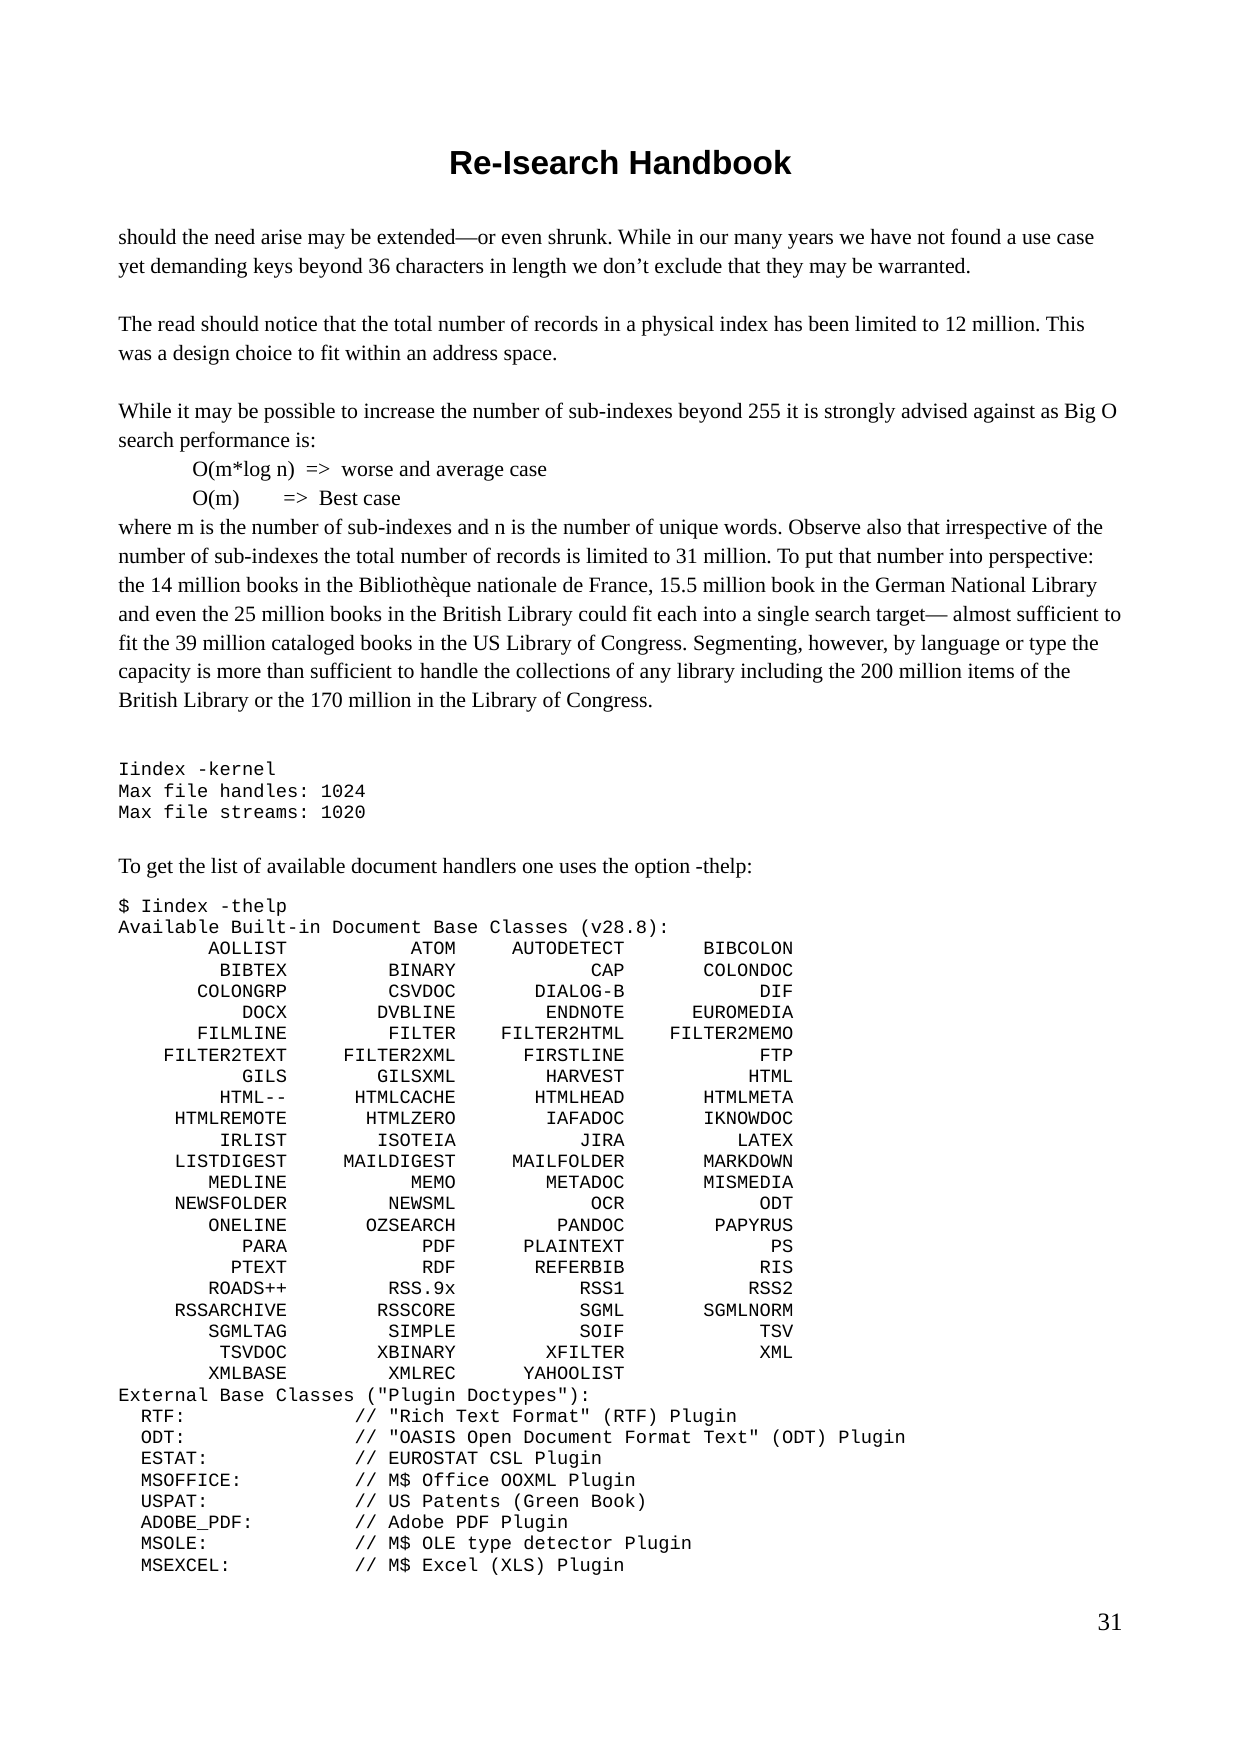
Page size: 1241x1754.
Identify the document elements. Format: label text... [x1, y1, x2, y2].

text O(m) => Best case [118, 485, 1122, 510]
text RTF: // "Rich Text Format" (RTF) Plugin [118, 1407, 1122, 1428]
text FILTER2TEXT FILTER2XML FIRSTLINE FTP [118, 1045, 1122, 1067]
text MSOFFICE: // M$ Office OOXML Plugin [118, 1470, 1122, 1492]
text IRLIST ISOTEIA JIRA LATEX [118, 1130, 1122, 1152]
text ODT: // "OASIS Open Document Format Text" (ODT) Plugin [118, 1428, 1122, 1449]
text SGMLTAG SIMPLE SOIF TSV [118, 1322, 1122, 1343]
text GILS GILSXML HARVEST HTML [118, 1067, 1122, 1088]
text DOCX DVBLINE ENDNOTE EUROMEDIA [118, 1003, 1122, 1024]
text BIBTEX BINARY CAP COLONDOC [118, 960, 1122, 982]
text should the need arise may be extended—or even shrunk. While in our many years we have not found a use case yet demanding keys beyond 36 characters in length we don’t exclude that they may be warranted. [118, 224, 1122, 278]
text AOLLIST ATOM AUTODETECT BIBCOLON [118, 939, 1122, 960]
text Available Built-in Document Base Classes (v28.8): [118, 918, 1122, 939]
text USPAT: // US Patents (Green Book) [118, 1492, 1122, 1513]
text MEDLINE MEMO METADOC MISMEDIA [118, 1173, 1122, 1194]
text The read should notice that the total number of records in a physical index has been limited to 12 million. This was a design choice to fit within an address space. [118, 311, 1122, 365]
text MSOLE: // M$ OLE type detector Plugin [118, 1534, 1122, 1555]
text ONELINE OZSEARCH PANDOC PAPYRUS [118, 1215, 1122, 1237]
text HTMLREMOTE HTMLZERO IAFADOC IKNOWDOC [118, 1109, 1122, 1130]
text LISTDIGEST MAILDIGEST MAILFOLDER MARKDOWN [118, 1152, 1122, 1173]
text where m is the number of sub-indexes and n is the number of unique words. Observe also that irrespective of the number of sub-indexes the total number of records is limited to 31 million. To put that number into perspective: the 14 million books in the Bibliothèque nationale de France, 15.5 million book in the German National Library and even the 25 million books in the British Library could fit each into a single search target— almost sufficient to fit the 39 million cataloged books in the US Library of Congress. Segmenting, however, by language or type the capacity is more than sufficient to handle the collections of any library including the 200 million items of the British Library or the 170 million in the Library of Congress. [118, 514, 1122, 713]
text PARA PDF PLAINTEXT PS [118, 1237, 1122, 1258]
text PTEXT RDF REFERBIB RIS [118, 1258, 1122, 1279]
text To get the list of available document handlers one uses the option -thelp: [118, 853, 1122, 878]
text FILMLINE FILTER FILTER2HTML FILTER2MEMO [118, 1024, 1122, 1045]
text Max file handles: 1024 [118, 781, 1122, 803]
text External Base Classes ("Plugin Doctypes"): [118, 1385, 1122, 1407]
text Max file streams: 1020 [118, 803, 1122, 824]
text NEWSFOLDER NEWSML OCR ODT [118, 1194, 1122, 1215]
text O(m*log n) => worse and average case [118, 456, 1122, 481]
text ADOBE_PDF: // Adobe PDF Plugin [118, 1513, 1122, 1534]
text $ Iindex -thelp [118, 897, 1122, 918]
text XMLBASE XMLREC YAHOOLIST [118, 1364, 1122, 1385]
text HTML-- HTMLCACHE HTMLHEAD HTMLMETA [118, 1088, 1122, 1109]
text While it may be possible to increase the number of sub-indexes beyond 255 it is strongly advised against as Big O search performance is: [118, 398, 1122, 452]
text COLONGRP CSVDOC DIALOG-B DIF [118, 982, 1122, 1003]
text MSEXCEL: // M$ Excel (XLS) Plugin [118, 1555, 1122, 1577]
text ESTAT: // EUROSTAT CSL Plugin [118, 1449, 1122, 1470]
text TSVDOC XBINARY XFILTER XML [118, 1343, 1122, 1364]
text Iindex -kernel [118, 760, 1122, 781]
text ROADS++ RSS.9x RSS1 RSS2 [118, 1279, 1122, 1300]
text RSSARCHIVE RSSCORE SGML SGMLNORM [118, 1300, 1122, 1322]
